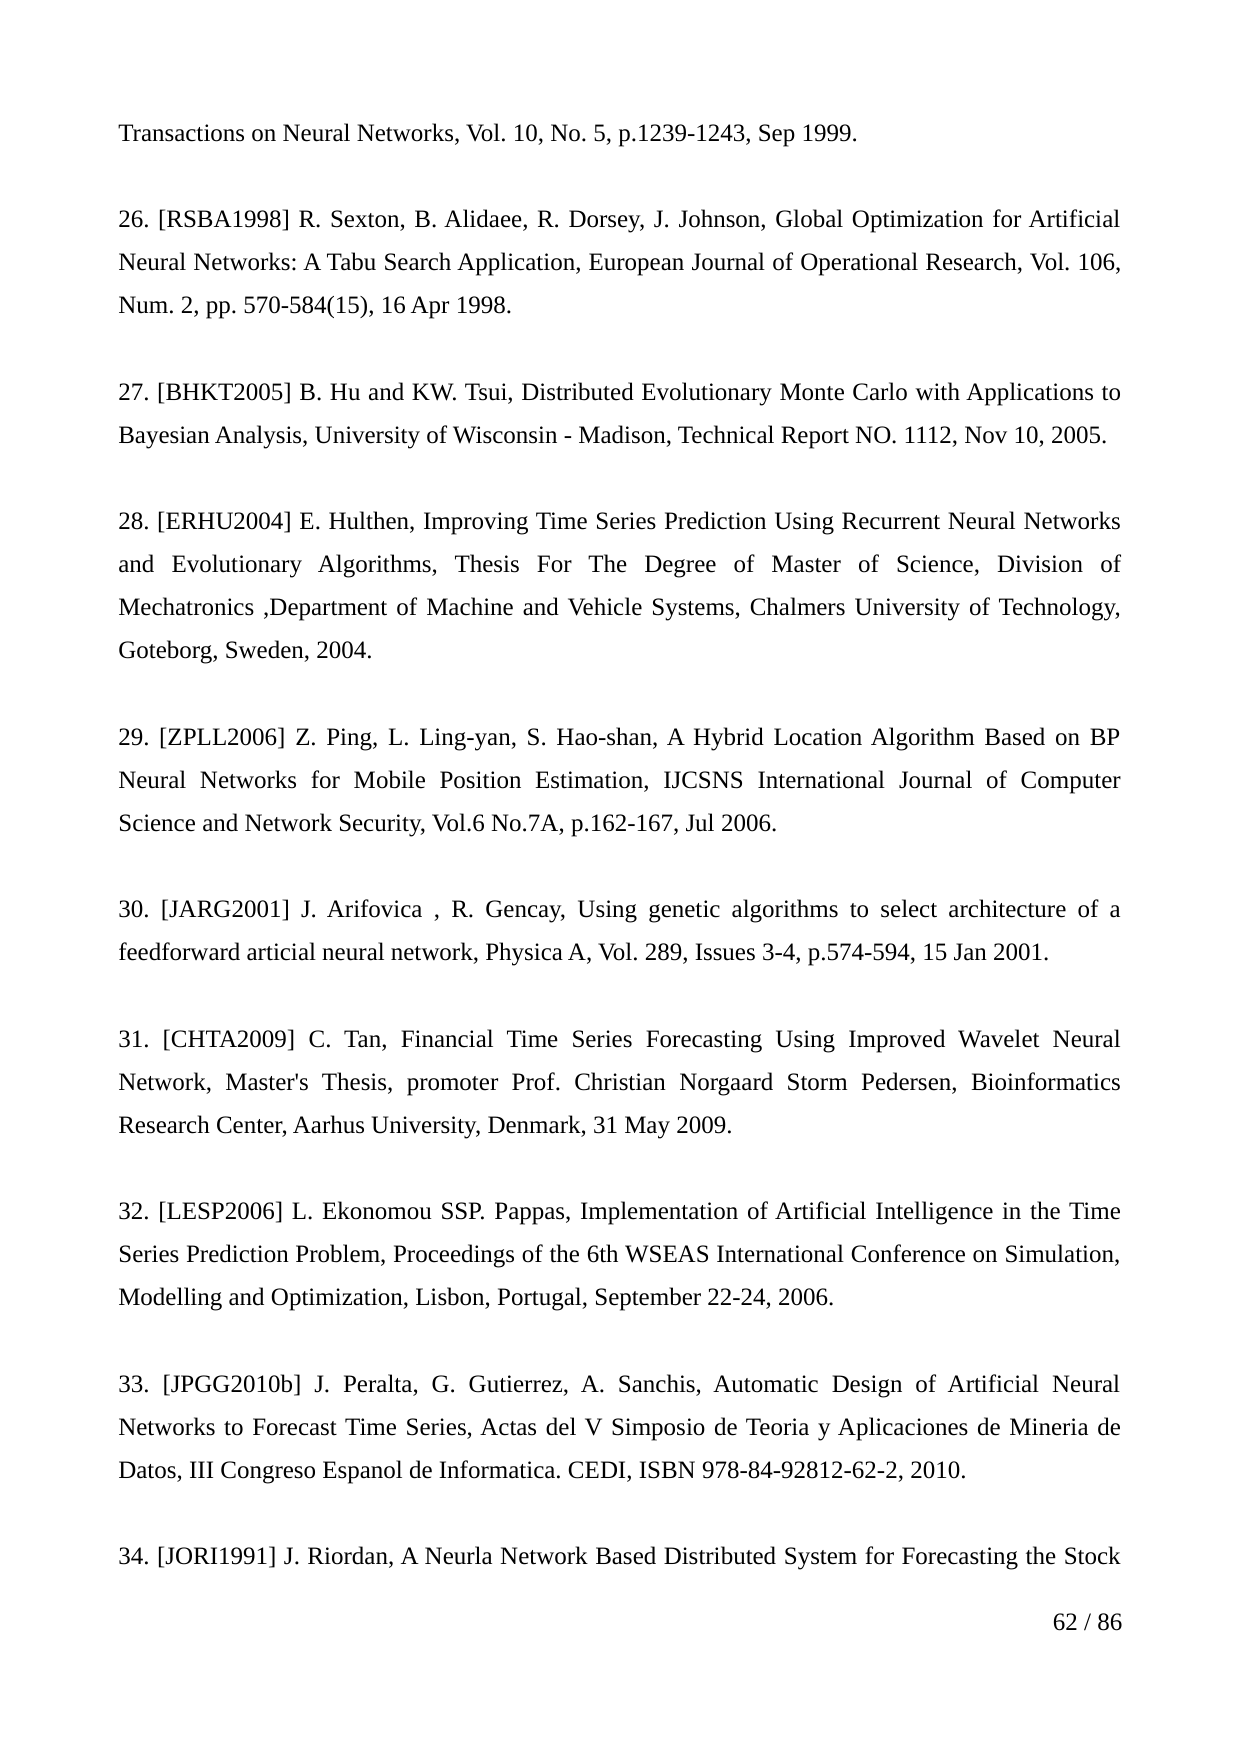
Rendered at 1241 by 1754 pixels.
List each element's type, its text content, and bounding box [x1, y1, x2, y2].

text 33. [JPGG2010b] J. Peralta, G. Gutierrez, A. Sanchis, Automatic Design of Artificial Neural Networks to Forecast Time Series, Actas del V Simposio de Teoria y Aplicaciones de Mineria de Datos, III Congreso Espanol de Informatica. CEDI, ISBN 978-84-92812-62-2, 2010. [118, 1369, 1122, 1484]
text 29. [ZPLL2006] Z. Ping, L. Ling-yan, S. Hao-shan, A Hybrid Location Algorithm Based on BP Neural Networks for Mobile Position Estimation, IJCSNS International Journal of Computer Science and Network Security, Vol.6 No.7A, p.162-167, Jul 2006. [118, 722, 1122, 837]
text 30. [JARG2001] J. Arifovica , R. Gencay, Using genetic algorithms to select architecture of a feedforward articial neural network, Physica A, Vol. 289, Issues 3-4, p.574-594, 15 Jan 2001. [118, 894, 1122, 966]
text Transactions on Neural Networks, Vol. 10, No. 5, p.1239-1243, Sep 1999. [118, 118, 1122, 147]
text 34. [JORI1991] J. Riordan, A Neurla Network Based Distributed System for Forecasting the Stock [118, 1541, 1122, 1570]
text 28. [ERHU2004] E. Hulthen, Improving Time Series Prediction Using Recurrent Neural Networks and Evolutionary Algorithms, Thesis For The Degree of Master of Science, Division of Mechatronics ,Department of Machine and Vehicle Systems, Chalmers University of Technology, Goteborg, Sweden, 2004. [118, 506, 1122, 664]
text 32. [LESP2006] L. Ekonomou SSP. Pappas, Implementation of Artificial Intelligence in the Time Series Prediction Problem, Proceedings of the 6th WSEAS International Conference on Simulation, Modelling and Optimization, Lisbon, Portugal, September 22-24, 2006. [118, 1196, 1122, 1311]
text 27. [BHKT2005] B. Hu and KW. Tsui, Distributed Evolutionary Monte Carlo with Applications to Bayesian Analysis, University of Wisconsin - Madison, Technical Report NO. 1112, Nov 10, 2005. [118, 377, 1122, 449]
text 31. [CHTA2009] C. Tan, Financial Time Series Forecasting Using Improved Wavelet Neural Network, Master's Thesis, promoter Prof. Christian Norgaard Storm Pedersen, Bioinformatics Research Center, Aarhus University, Denmark, 31 May 2009. [118, 1024, 1122, 1139]
text 26. [RSBA1998] R. Sexton, B. Alidaee, R. Dorsey, J. Johnson, Global Optimization for Artificial Neural Networks: A Tabu Search Application, European Journal of Operational Research, Vol. 106, Num. 2, pp. 570-584(15), 16 Apr 1998. [118, 204, 1122, 319]
